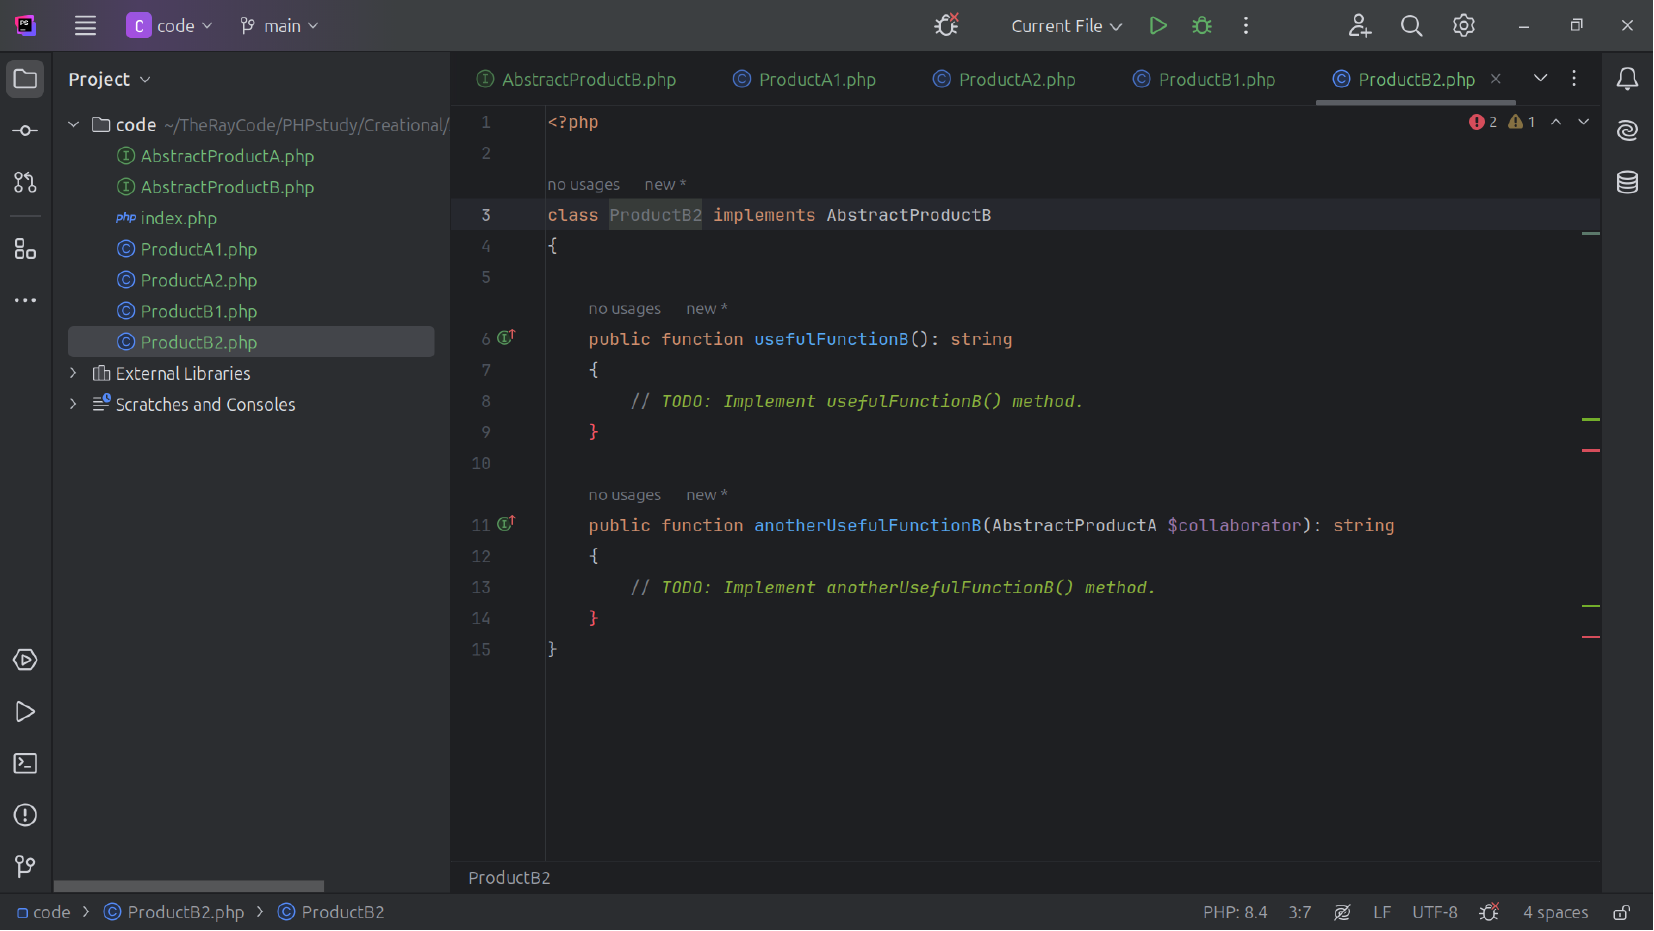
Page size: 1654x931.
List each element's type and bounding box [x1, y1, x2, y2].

picture [0, 0, 1653, 930]
text_box [15, 15, 31, 31]
